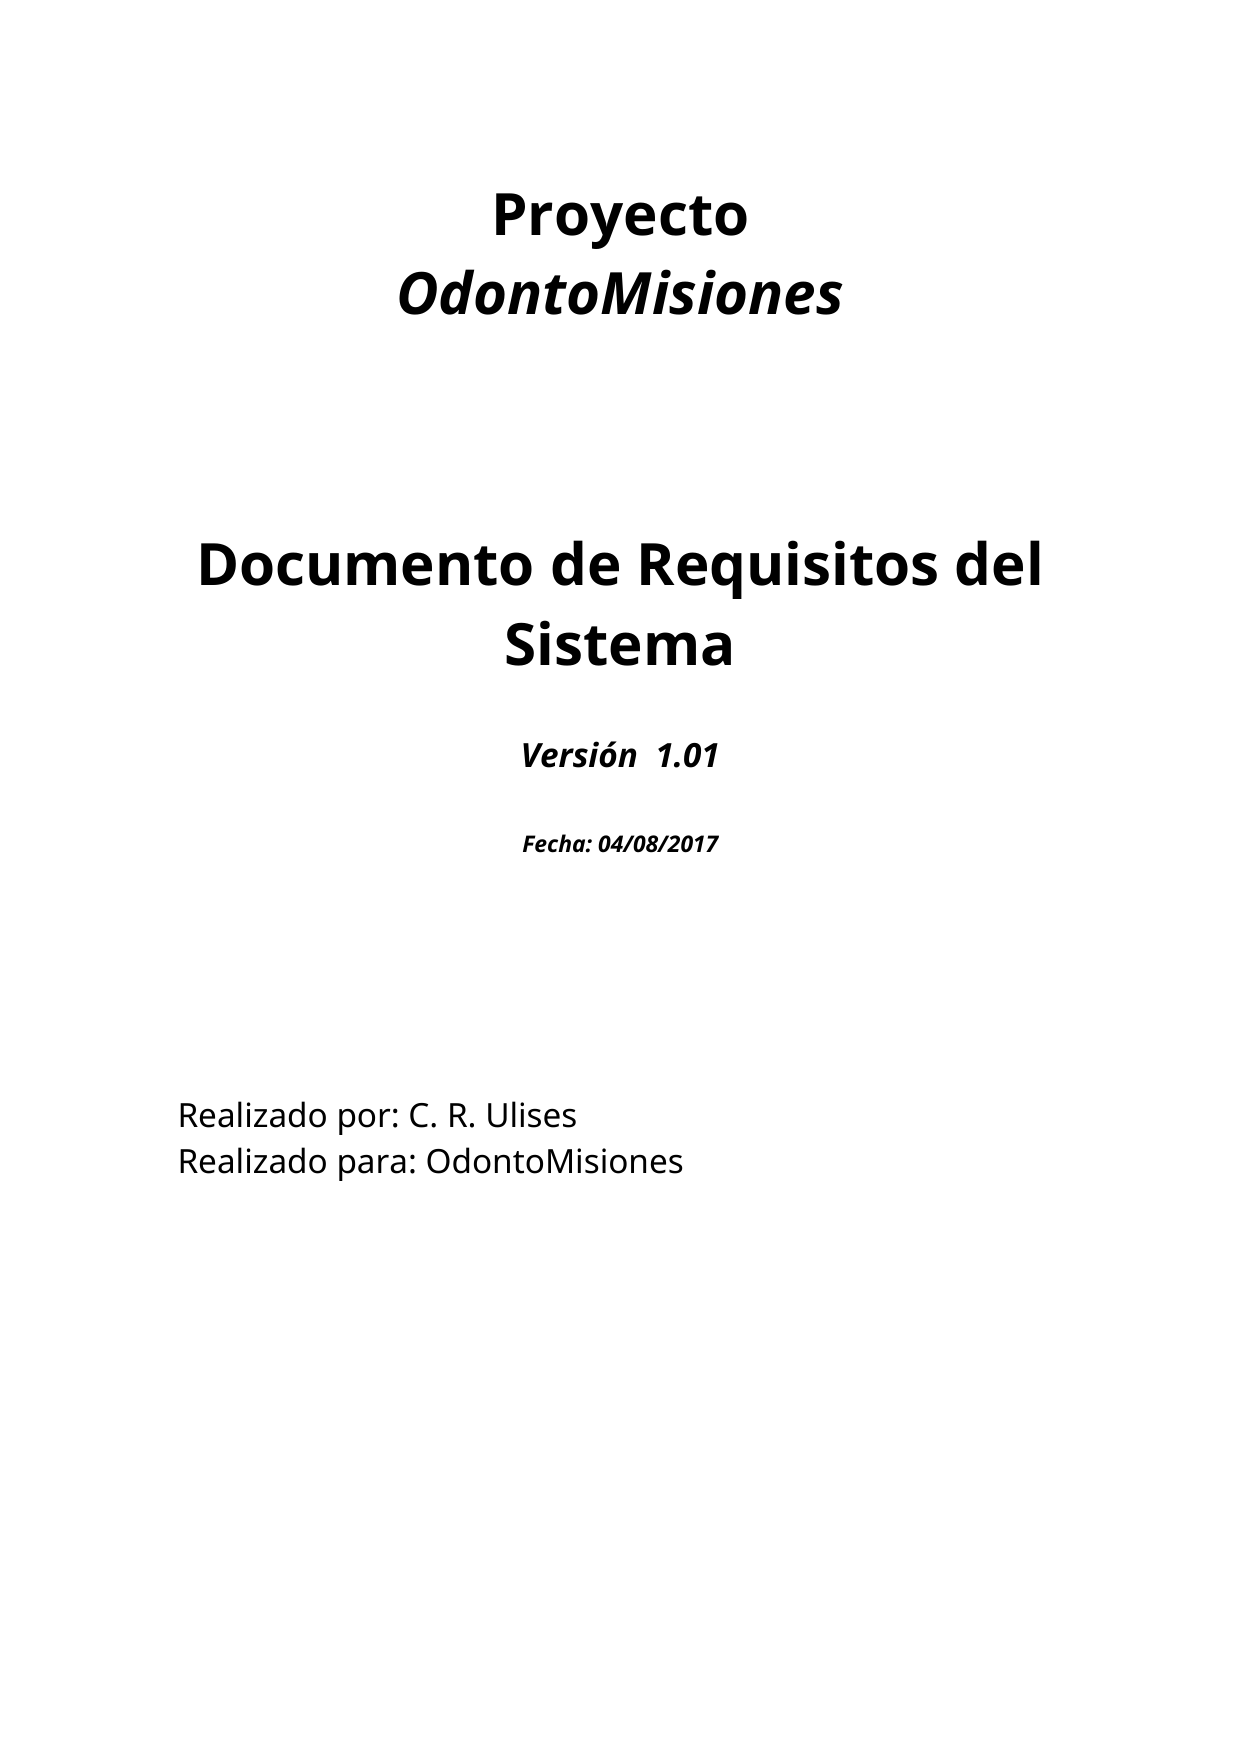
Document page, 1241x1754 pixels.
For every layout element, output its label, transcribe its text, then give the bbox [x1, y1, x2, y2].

text Fecha: 04/08/2017 [177, 828, 1063, 859]
text Versión 1.01 [177, 732, 1063, 778]
text OdontoMisiones [177, 252, 1063, 332]
text Documento de Requisitos del Sistema [177, 523, 1063, 682]
text Proyecto [177, 173, 1063, 252]
text Realizado para: OdontoMisiones [177, 1138, 1063, 1183]
text Realizado por: C. R. Ulises [177, 1092, 1063, 1138]
